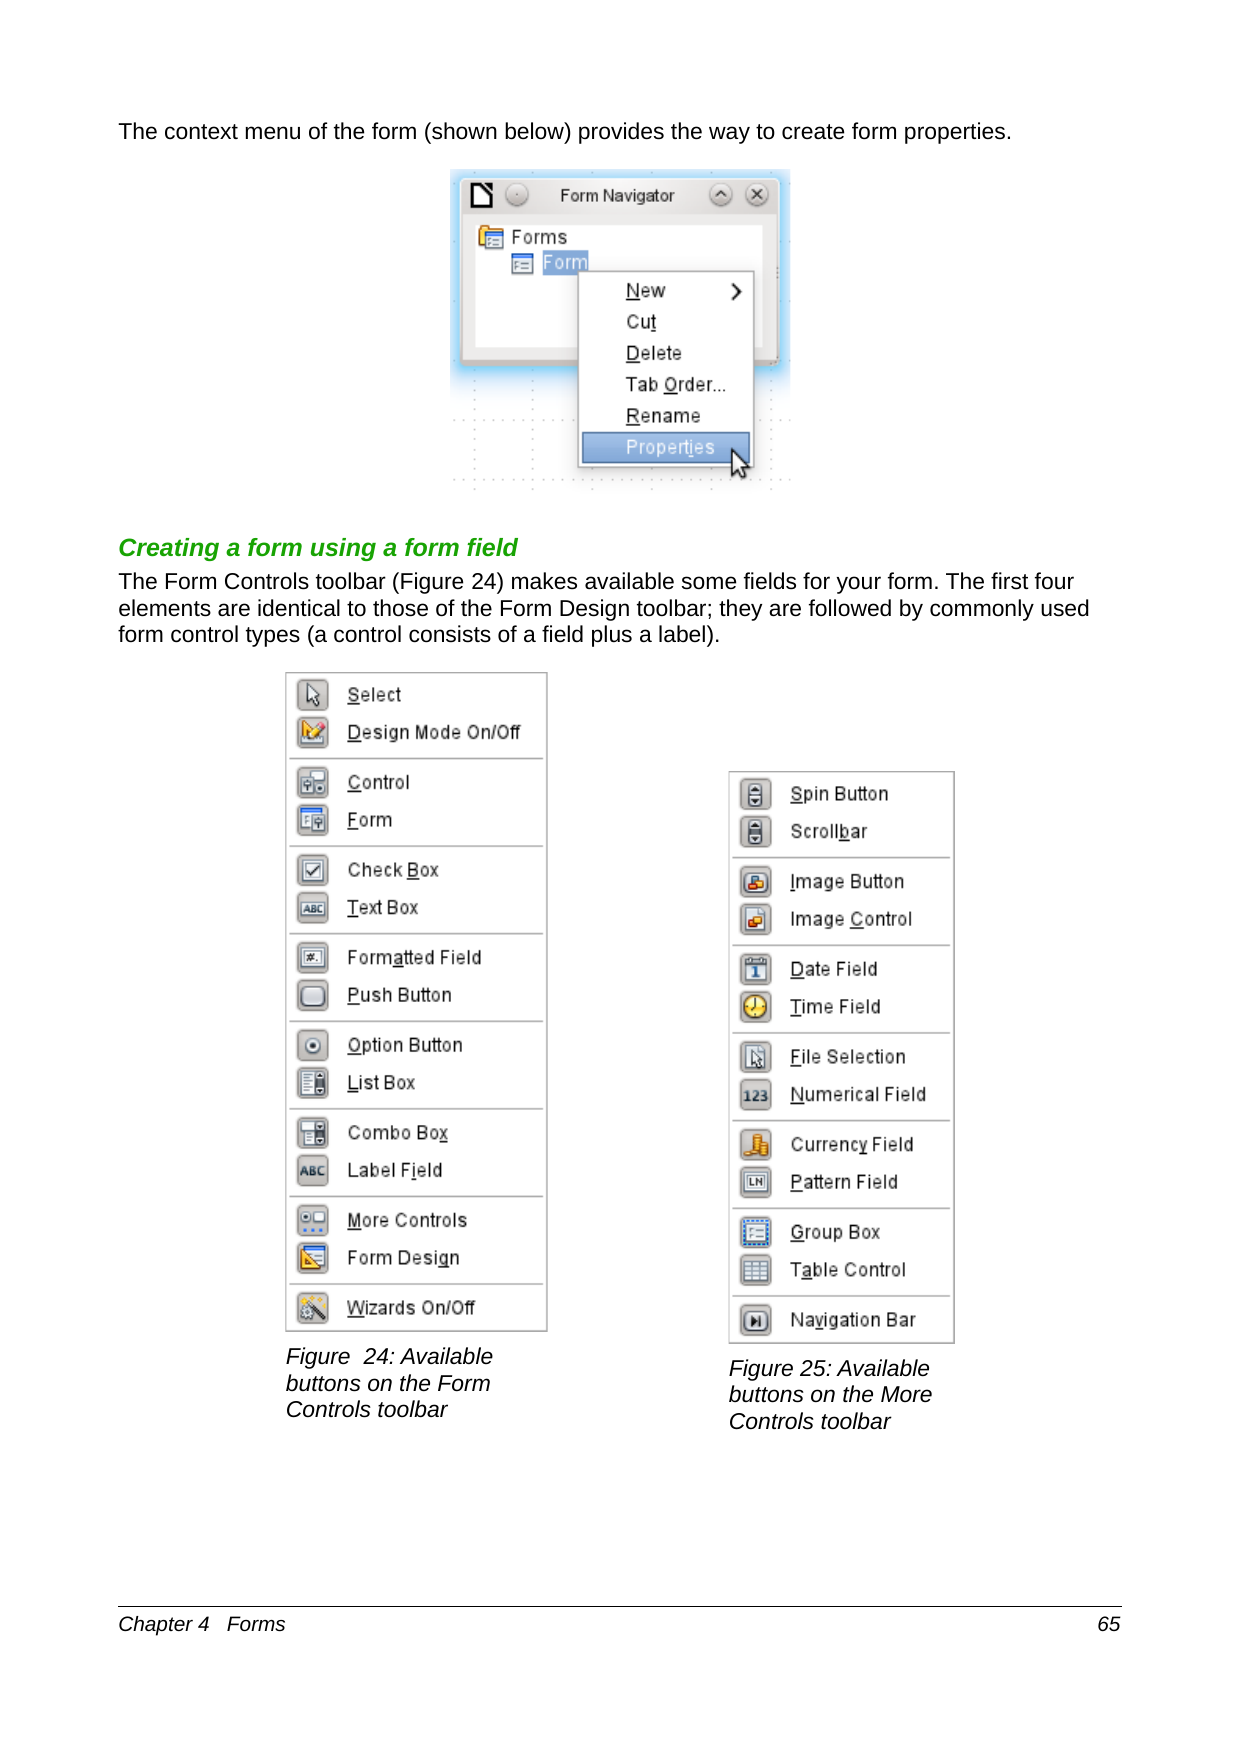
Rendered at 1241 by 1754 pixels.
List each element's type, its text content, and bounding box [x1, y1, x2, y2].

text The Form Controls toolbar (Figure 24) makes available some fields for your form. The first four elements are identical to those of the Form Design toolbar; they are followed by commonly used form control types (a control consists of a field plus a label). [118, 568, 1122, 647]
picture [450, 169, 791, 498]
text The context menu of the form (shown below) provides the way to create form properties. [118, 118, 1122, 144]
picture [728, 771, 955, 1344]
text Figure 24: Available buttons on the Form Controls toolbar [286, 1332, 548, 1422]
subtitle Creating a form using a form field [118, 533, 1122, 562]
picture [285, 672, 548, 1332]
text Figure 25: Available buttons on the More Controls toolbar [729, 1344, 955, 1434]
